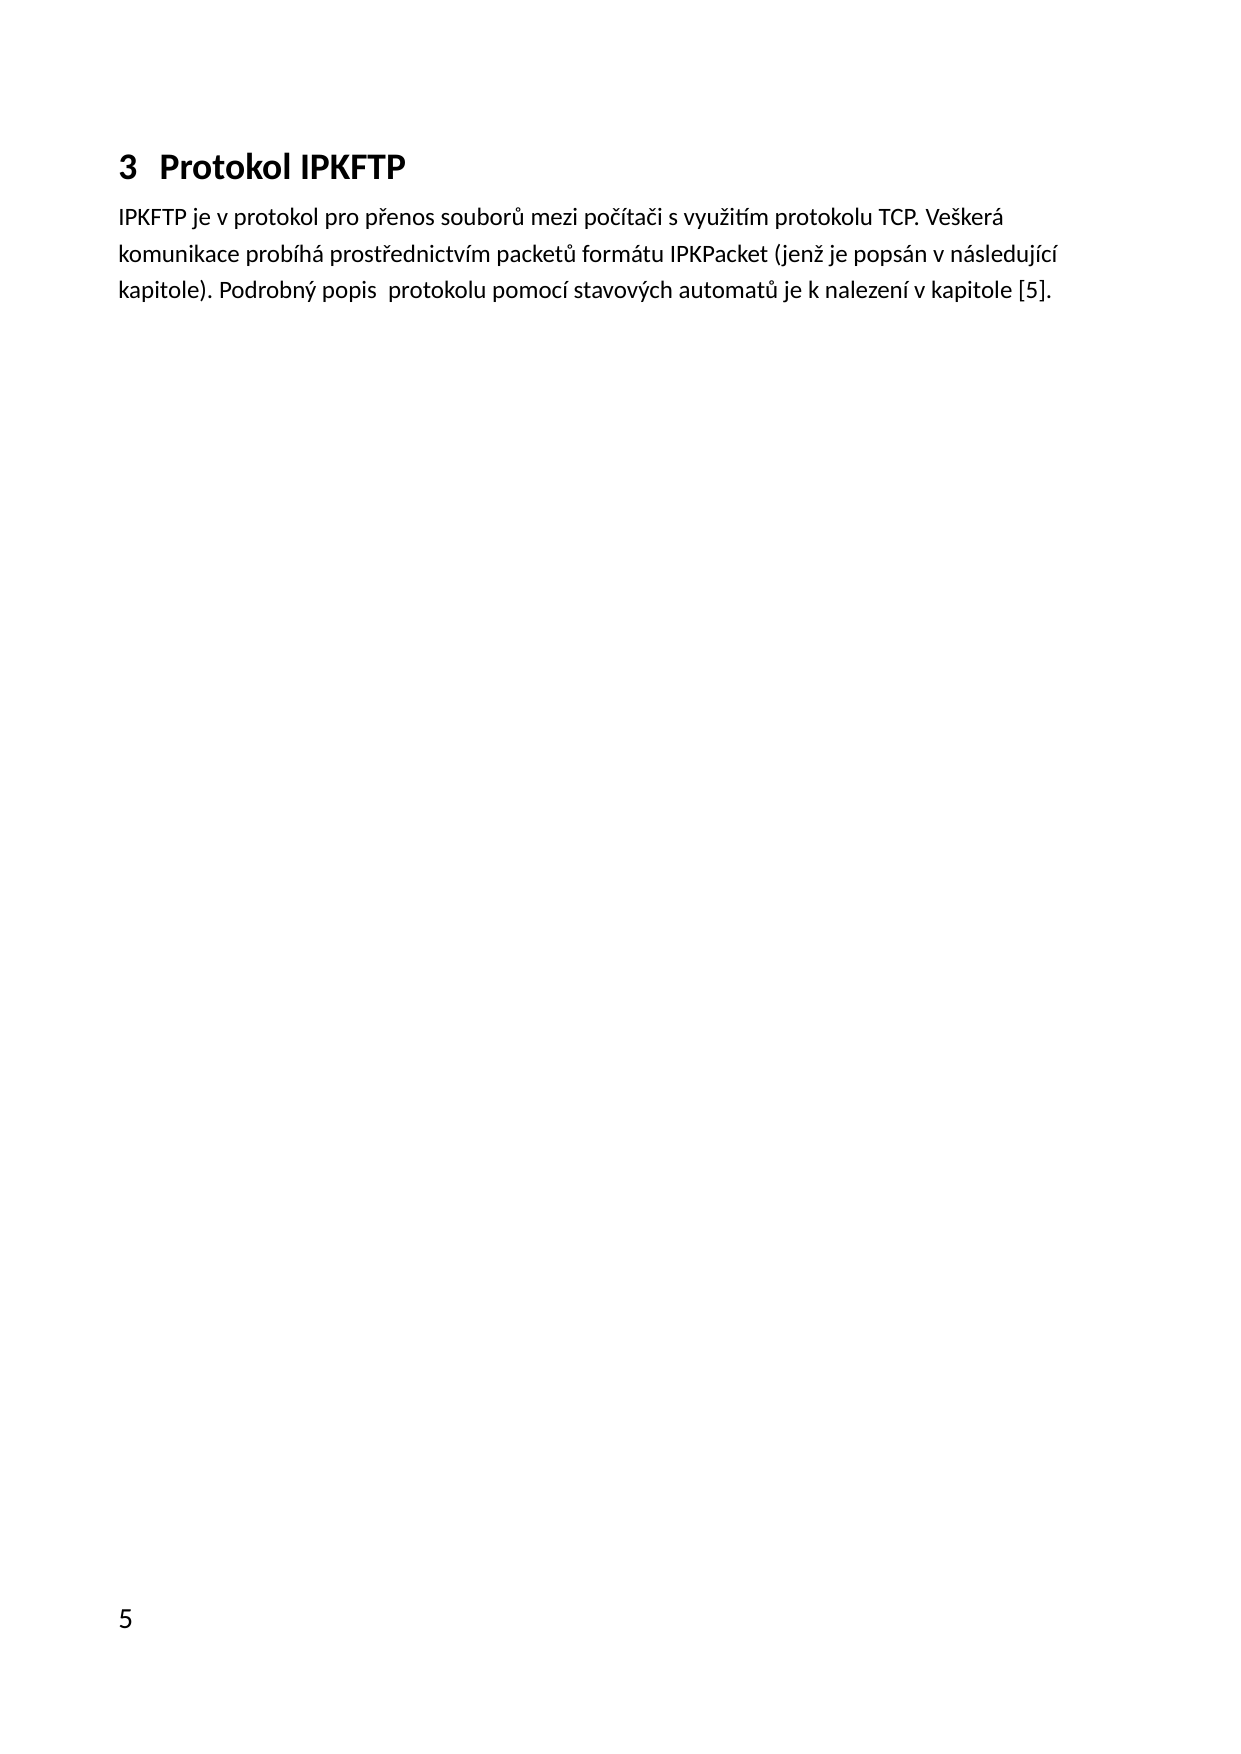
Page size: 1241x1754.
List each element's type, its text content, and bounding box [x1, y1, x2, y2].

text IPKFTP je v protokol pro přenos souborů mezi počítači s využitím protokolu TCP. Veškerá komunikace probíhá prostřednictvím packetů formátu IPKPacket (jenž je popsán v následující kapitole). Podrobný popis protokolu pomocí stavových automatů je k nalezení v kapitole [5]. [118, 201, 1122, 305]
subtitle Protokol IPKFTP [118, 143, 1122, 189]
